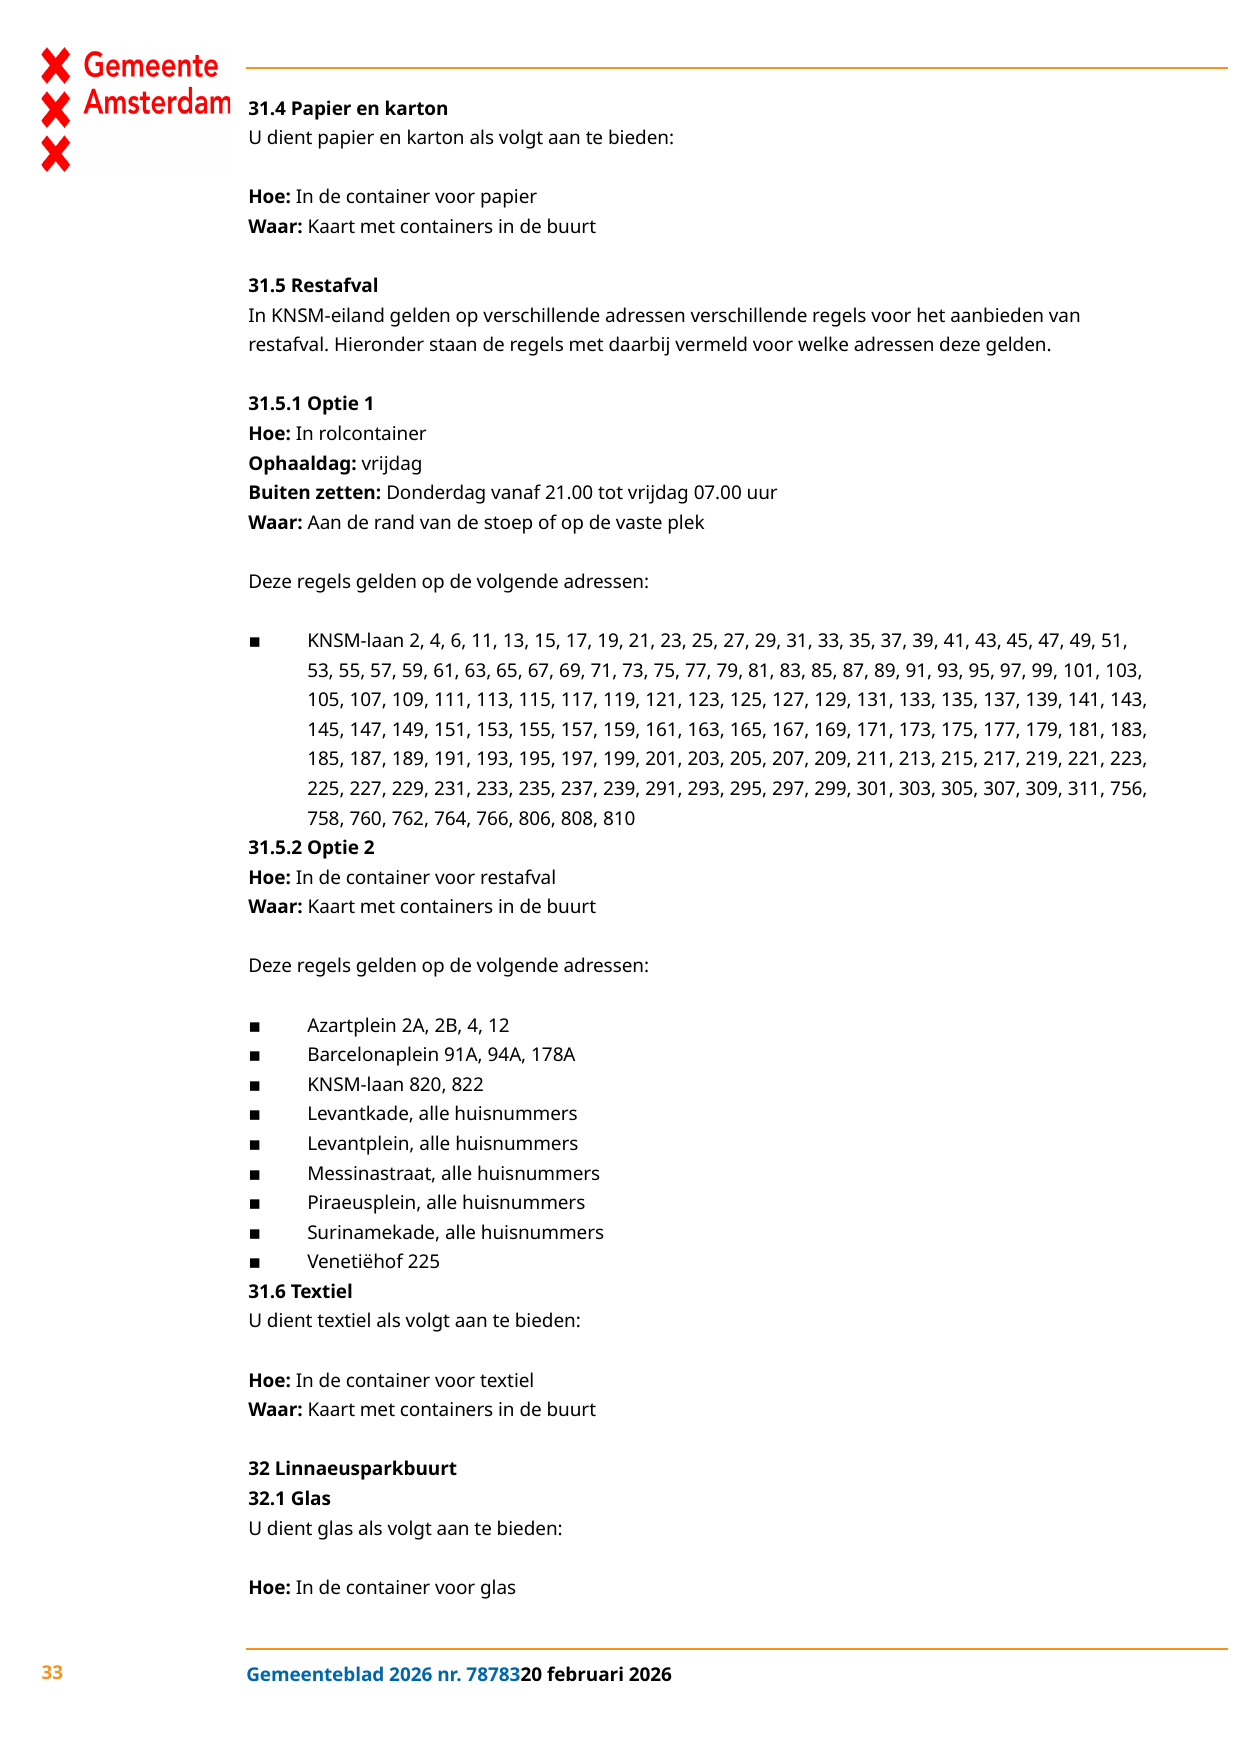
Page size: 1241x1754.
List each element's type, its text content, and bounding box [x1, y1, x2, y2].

list KNSM-laan 820, 822 [248, 1071, 1152, 1097]
list Piraeusplein, alle huisnummers [248, 1189, 1152, 1215]
picture [41, 47, 231, 172]
list Azartplein 2A, 2B, 4, 12 [248, 1012, 1152, 1038]
text 31.4 Papier en karton [248, 95, 1152, 121]
text 32.1 Glas [248, 1485, 1152, 1511]
text 31.6 Textiel [248, 1278, 1152, 1304]
list Messinastraat, alle huisnummers [248, 1160, 1152, 1186]
text U dient papier en karton als volgt aan te bieden: [248, 124, 1152, 150]
list Levantplein, alle huisnummers [248, 1130, 1152, 1156]
list Levantkade, alle huisnummers [248, 1101, 1152, 1126]
text 31.5 Restafval [248, 272, 1152, 298]
text Deze regels gelden op de volgende adressen: [248, 953, 1152, 978]
text Waar: Aan de rand van de stoep of op de vaste plek [248, 509, 1152, 535]
list Venetiëhof 225 [248, 1248, 1152, 1274]
text Buiten zetten: Donderdag vanaf 21.00 tot vrijdag 07.00 uur [248, 479, 1152, 505]
text Ophaaldag: vrijdag [248, 450, 1152, 476]
text 31.5.2 Optie 2 [248, 834, 1152, 860]
text Hoe: In de container voor papier [248, 183, 1152, 209]
text U dient textiel als volgt aan te bieden: [248, 1308, 1152, 1333]
text U dient glas als volgt aan te bieden: [248, 1515, 1152, 1541]
text Hoe: In rolcontainer [248, 420, 1152, 446]
list Barcelonaplein 91A, 94A, 178A [248, 1041, 1152, 1067]
text Waar: Kaart met containers in de buurt [248, 1396, 1152, 1422]
list KNSM-laan 2, 4, 6, 11, 13, 15, 17, 19, 21, 23, 25, 27, 29, 31, 33, 35, 37, 39, 41, 43, 45, 47, 49, 51, 53, 55, 57, 59, 61, 63, 65, 67, 69, 71, 73, 75, 77, 79, 81, 83, 85, 87, 89, 91, 93, 95, 97, 99, 101, 103, 105, 107, 109, 111, 113, 115, 117, 119, 121, 123, 125, 127, 129, 131, 133, 135, 137, 139, 141, 143, 145, 147, 149, 151, 153, 155, 157, 159, 161, 163, 165, 167, 169, 171, 173, 175, 177, 179, 181, 183, 185, 187, 189, 191, 193, 195, 197, 199, 201, 203, 205, 207, 209, 211, 213, 215, 217, 219, 221, 223, 225, 227, 229, 231, 233, 235, 237, 239, 291, 293, 295, 297, 299, 301, 303, 305, 307, 309, 311, 756, 758, 760, 762, 764, 766, 806, 808, 810 [248, 627, 1152, 831]
text Hoe: In de container voor textiel [248, 1367, 1152, 1393]
text 31.5.1 Optie 1 [248, 391, 1152, 416]
text Hoe: In de container voor restafval [248, 864, 1152, 890]
text Waar: Kaart met containers in de buurt [248, 893, 1152, 919]
text 32 Linnaeusparkbuurt [248, 1456, 1152, 1481]
text Waar: Kaart met containers in de buurt [248, 213, 1152, 239]
list Surinamekade, alle huisnummers [248, 1219, 1152, 1245]
text Hoe: In de container voor glas [248, 1574, 1152, 1600]
text Deze regels gelden op de volgende adressen: [248, 568, 1152, 594]
text In KNSM-eiland gelden op verschillende adressen verschillende regels voor het aanbieden van restafval. Hieronder staan de regels met daarbij vermeld voor welke adressen deze gelden. [248, 302, 1152, 357]
